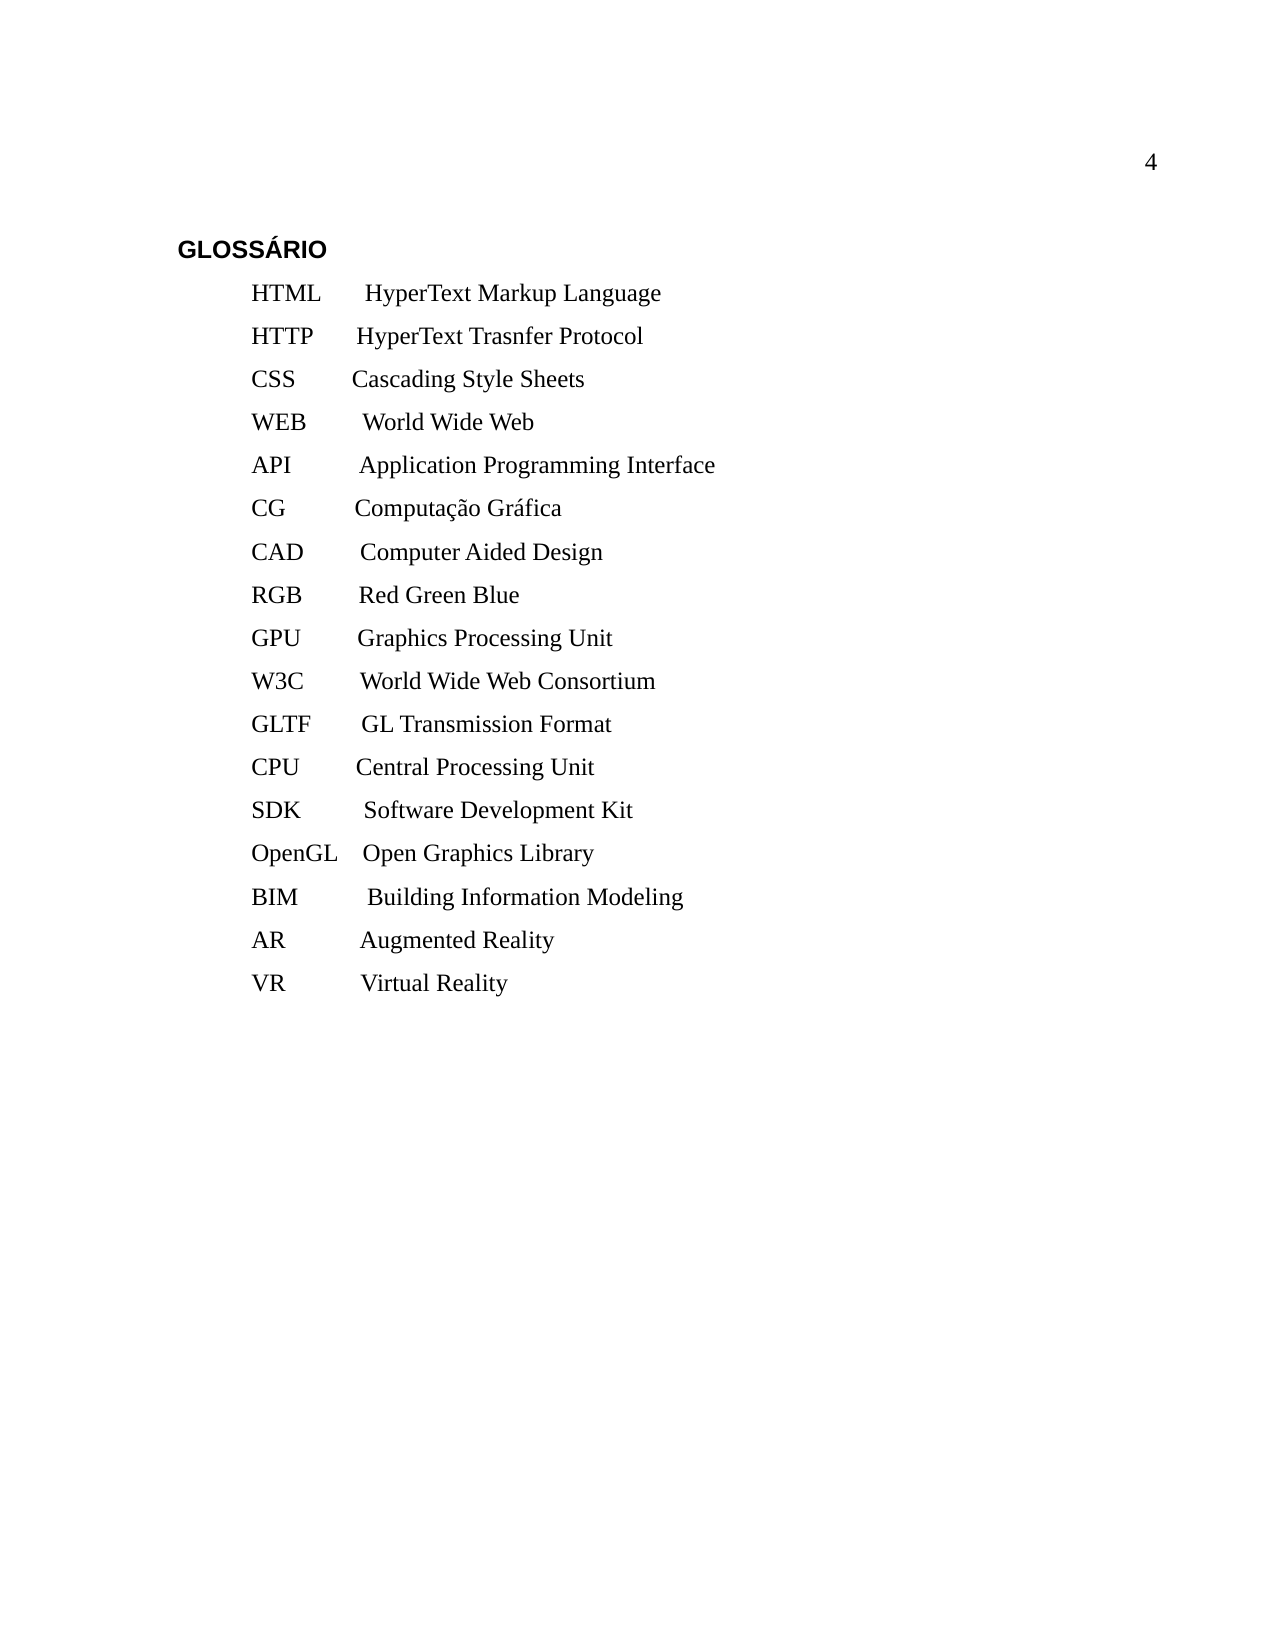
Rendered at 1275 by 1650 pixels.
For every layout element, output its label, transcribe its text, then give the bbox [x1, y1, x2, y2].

text VR Virtual Reality [177, 968, 1157, 997]
text WEB World Wide Web [177, 407, 1157, 436]
text HTML HyperText Markup Language [177, 278, 1157, 307]
text BIM Building Information Modeling [177, 882, 1157, 910]
text SDK Software Development Kit [177, 795, 1157, 824]
text API Application Programming Interface [177, 450, 1157, 479]
subtitle GLOSSÁRIO [177, 235, 1157, 263]
text GPU Graphics Processing Unit [177, 623, 1157, 652]
text CAD Computer Aided Design [177, 537, 1157, 565]
text AR Augmented Reality [177, 925, 1157, 953]
text HTTP HyperText Trasnfer Protocol [177, 321, 1157, 350]
text GLTF GL Transmission Format [177, 709, 1157, 738]
text CG Computação Gráfica [177, 493, 1157, 522]
text OpenGL Open Graphics Library [177, 838, 1157, 867]
text RGB Red Green Blue [177, 580, 1157, 608]
text CSS Cascading Style Sheets [177, 364, 1157, 393]
text CPU Central Processing Unit [177, 752, 1157, 781]
text W3C World Wide Web Consortium [177, 666, 1157, 695]
